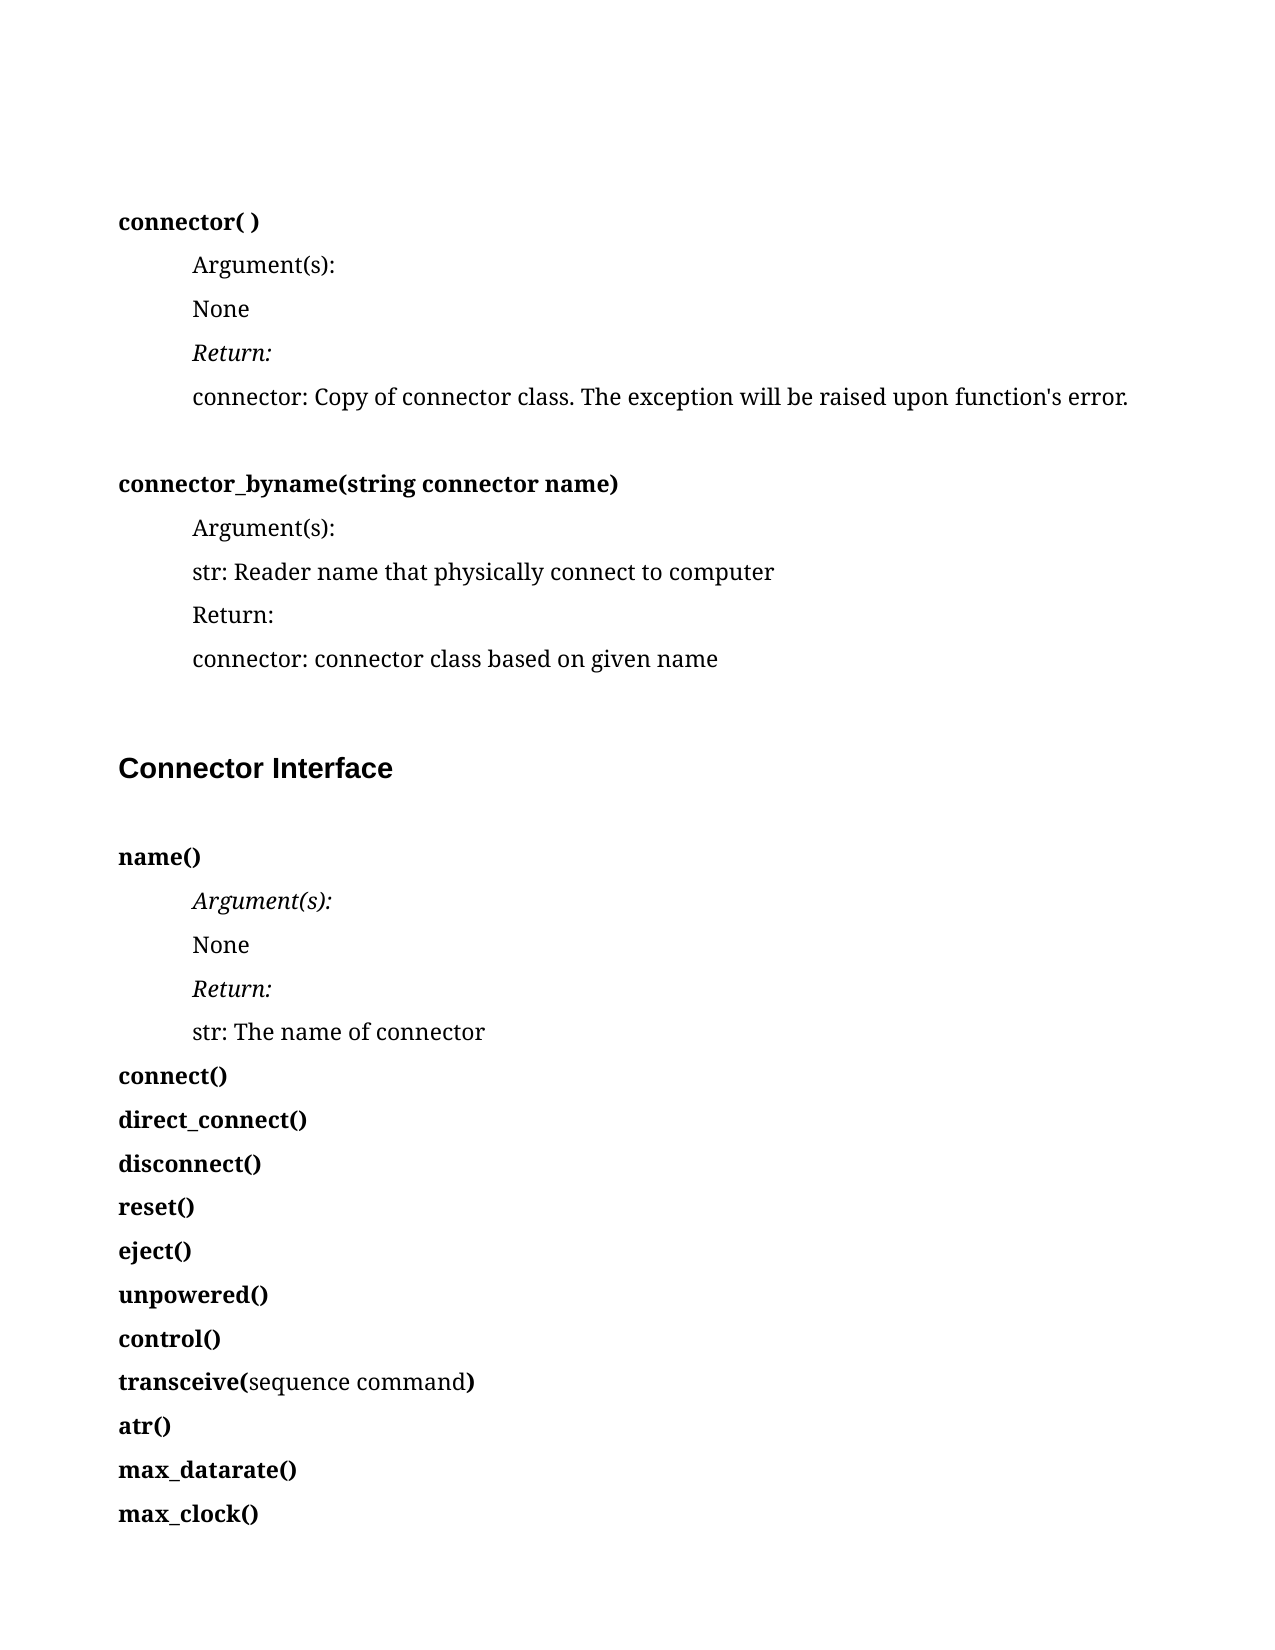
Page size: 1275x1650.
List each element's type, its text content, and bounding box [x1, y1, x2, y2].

text name() [118, 841, 1157, 872]
text Return: [118, 337, 1157, 368]
subtitle Connector Interface [118, 751, 1157, 785]
text Argument(s): [118, 249, 1157, 281]
text str: The name of connector [118, 1016, 1157, 1047]
text unpowered() [118, 1279, 1157, 1310]
text Argument(s): [118, 885, 1157, 916]
text direct_connect() [118, 1104, 1157, 1135]
text str: Reader name that physically connect to computer [118, 556, 1157, 587]
text control() [118, 1322, 1157, 1354]
text None [118, 929, 1157, 960]
text None [118, 293, 1157, 324]
text connector: Copy of connector class. The exception will be raised upon function's error. [118, 381, 1157, 412]
text max_clock() [118, 1497, 1157, 1529]
text Return: [118, 972, 1157, 1004]
text connector( ) [118, 206, 1157, 237]
text reset() [118, 1191, 1157, 1222]
text Argument(s): [118, 512, 1157, 543]
text connect() [118, 1060, 1157, 1091]
text eject() [118, 1235, 1157, 1266]
text max_datarate() [118, 1454, 1157, 1485]
text transceive(sequence command) [118, 1366, 1157, 1397]
text Return: [118, 599, 1157, 631]
text connector_byname(string connector name) [118, 468, 1157, 499]
text disconnect() [118, 1147, 1157, 1179]
text atr() [118, 1410, 1157, 1441]
text connector: connector class based on given name [118, 643, 1157, 674]
